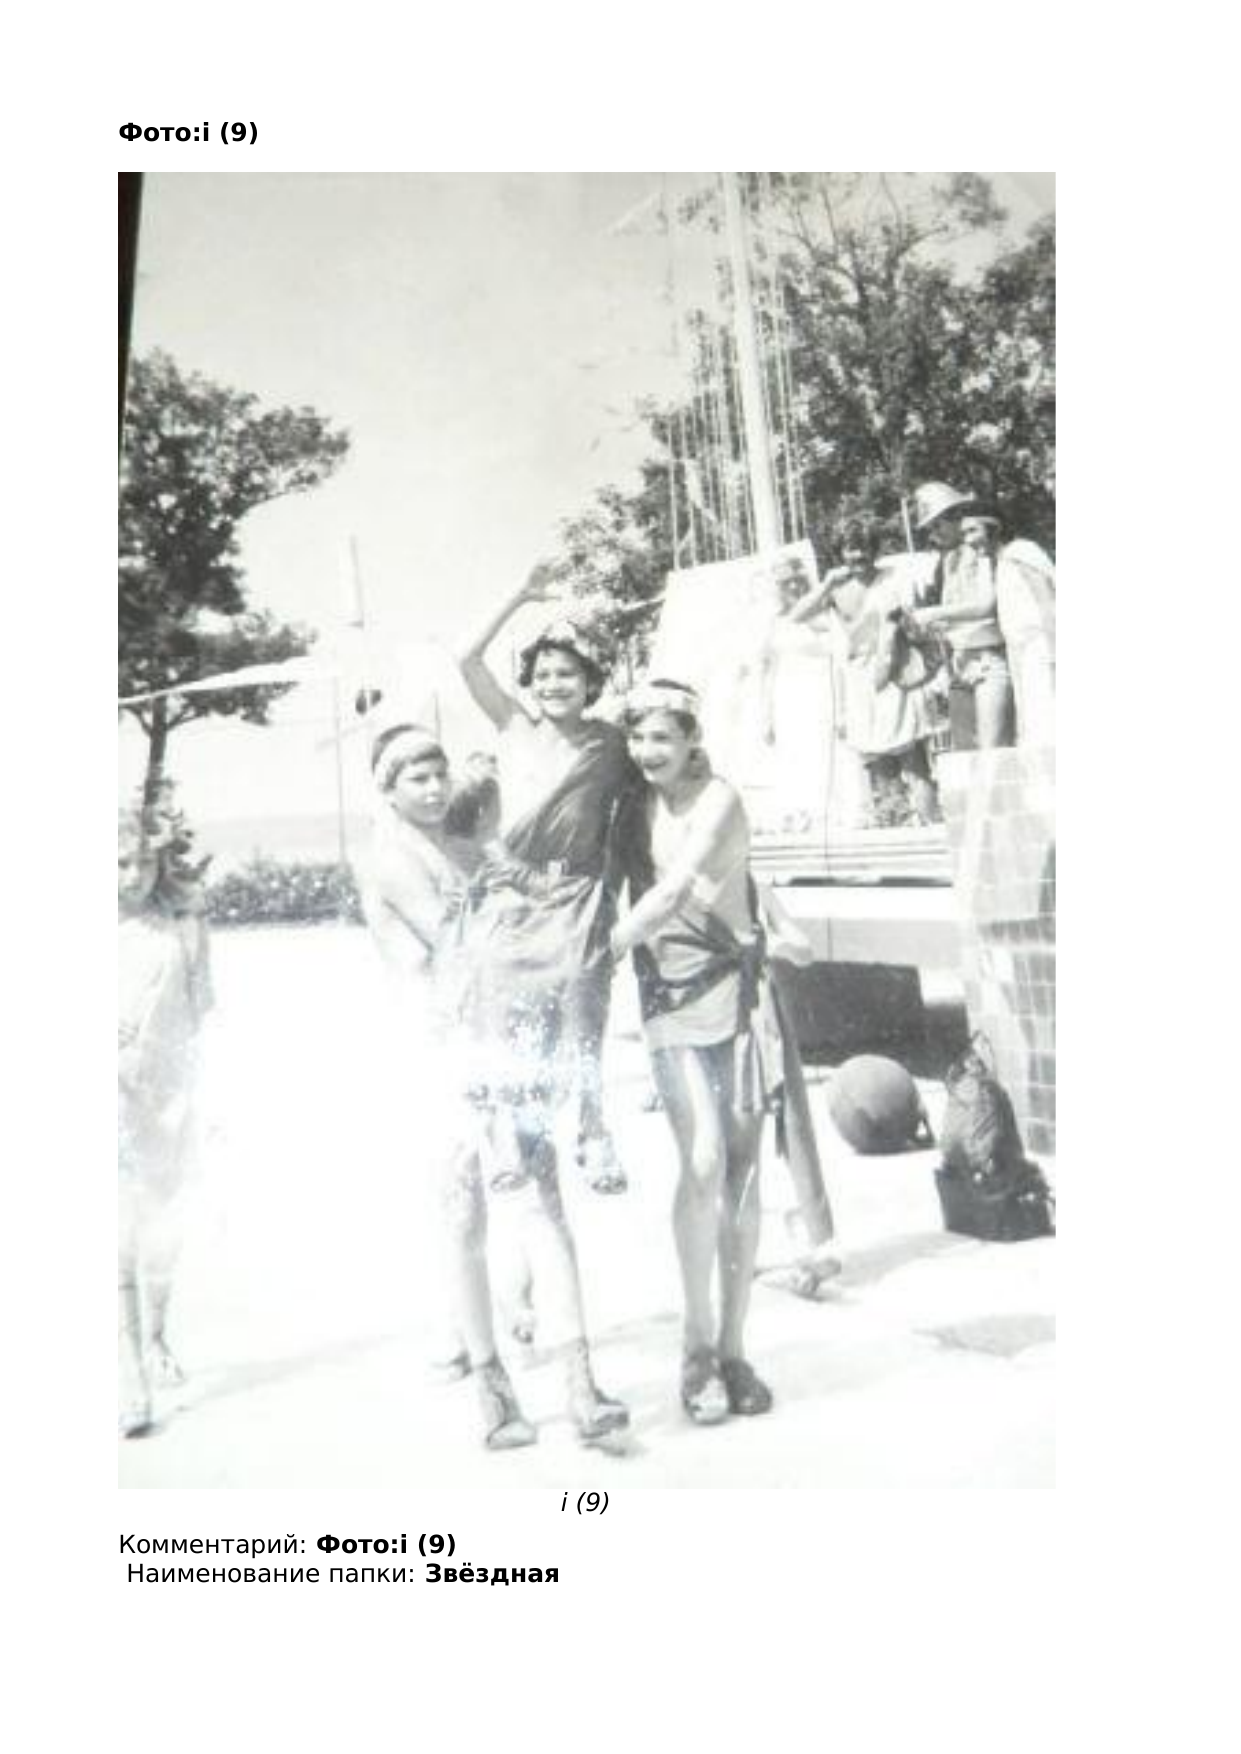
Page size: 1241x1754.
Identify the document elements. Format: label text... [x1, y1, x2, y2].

picture [118, 172, 1056, 1489]
text i (9) [118, 1489, 1056, 1517]
subtitle Фото:i (9) [118, 118, 1122, 147]
text Комментарий: Фото:i (9) Наименование папки: Звёздная [118, 1530, 1122, 1617]
